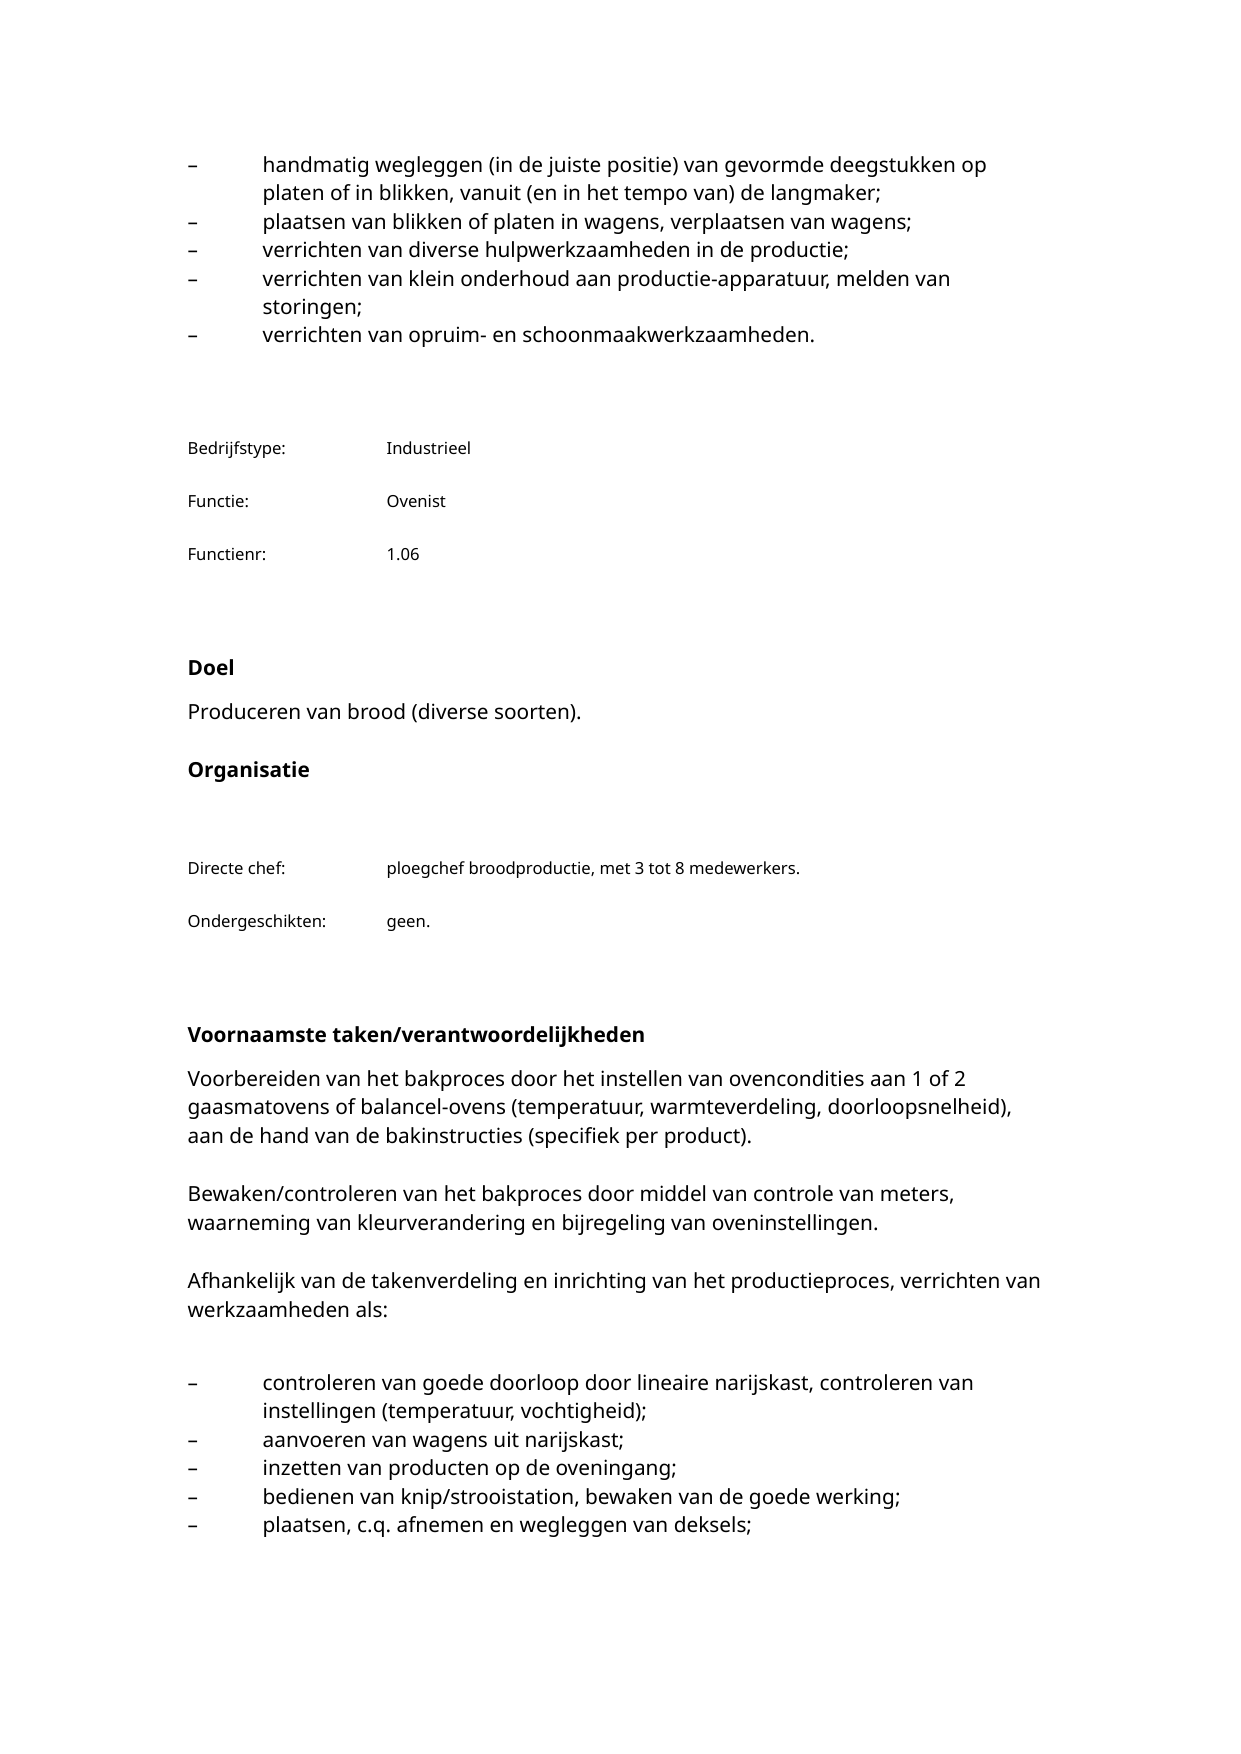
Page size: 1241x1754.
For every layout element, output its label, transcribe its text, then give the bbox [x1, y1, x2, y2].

text Voorbereiden van het bakproces door het instellen van ovencondities aan 1 of 2 gaasmatovens of balancel-ovens (temperatuur, warmteverdeling, doorloopsnelheid), aan de hand van de bakinstructies (specifiek per product). [187, 1064, 1053, 1149]
table_header Industrieel [386, 437, 1053, 490]
list verrichten van klein onderhoud aan productie-apparatuur, melden van storingen; [187, 264, 1053, 321]
table_header ploegchef broodproductie, met 3 tot 8 medewerkers. [386, 857, 1053, 909]
text Produceren van brood (diverse soorten). [187, 697, 1053, 725]
table_header Directe chef: [188, 857, 386, 909]
table_cell geen. [386, 910, 1053, 962]
list verrichten van diverse hulpwerkzaamheden in de productie; [187, 235, 1053, 264]
table_header Bedrijfstype: [188, 437, 386, 490]
list verrichten van opruim- en schoonmaakwerkzaamheden. [187, 321, 1053, 349]
table_cell Ondergeschikten: [188, 910, 386, 962]
table_cell 1.06 [386, 543, 1053, 595]
text Organisatie [187, 755, 1053, 784]
text Doel [187, 653, 1053, 682]
table_cell Functie: [188, 490, 386, 542]
list controleren van goede doorloop door lineaire narijskast, controleren van instellingen (temperatuur, vochtigheid); [187, 1368, 1053, 1425]
list inzetten van producten op de oveningang; [187, 1453, 1053, 1482]
list handmatig wegleggen (in de juiste positie) van gevormde deegstukken op platen of in blikken, vanuit (en in het tempo van) de langmaker; [187, 150, 1053, 207]
table_cell Ovenist [386, 490, 1053, 542]
list aanvoeren van wagens uit narijskast; [187, 1425, 1053, 1453]
list plaatsen van blikken of platen in wagens, verplaatsen van wagens; [187, 207, 1053, 235]
table_cell Functienr: [188, 543, 386, 595]
list plaatsen, c.q. afnemen en wegleggen van deksels; [187, 1510, 1053, 1539]
text Bewaken/controleren van het bakproces door middel van controle van meters, waarneming van kleurverandering en bijregeling van oveninstellingen. [187, 1179, 1053, 1236]
list bedienen van knip/strooistation, bewaken van de goede werking; [187, 1482, 1053, 1510]
text Voornaamste taken/verantwoordelijkheden [187, 1021, 1053, 1049]
text Afhankelijk van de takenverdeling en inrichting van het productieproces, verrichten van werkzaamheden als: [187, 1266, 1053, 1323]
